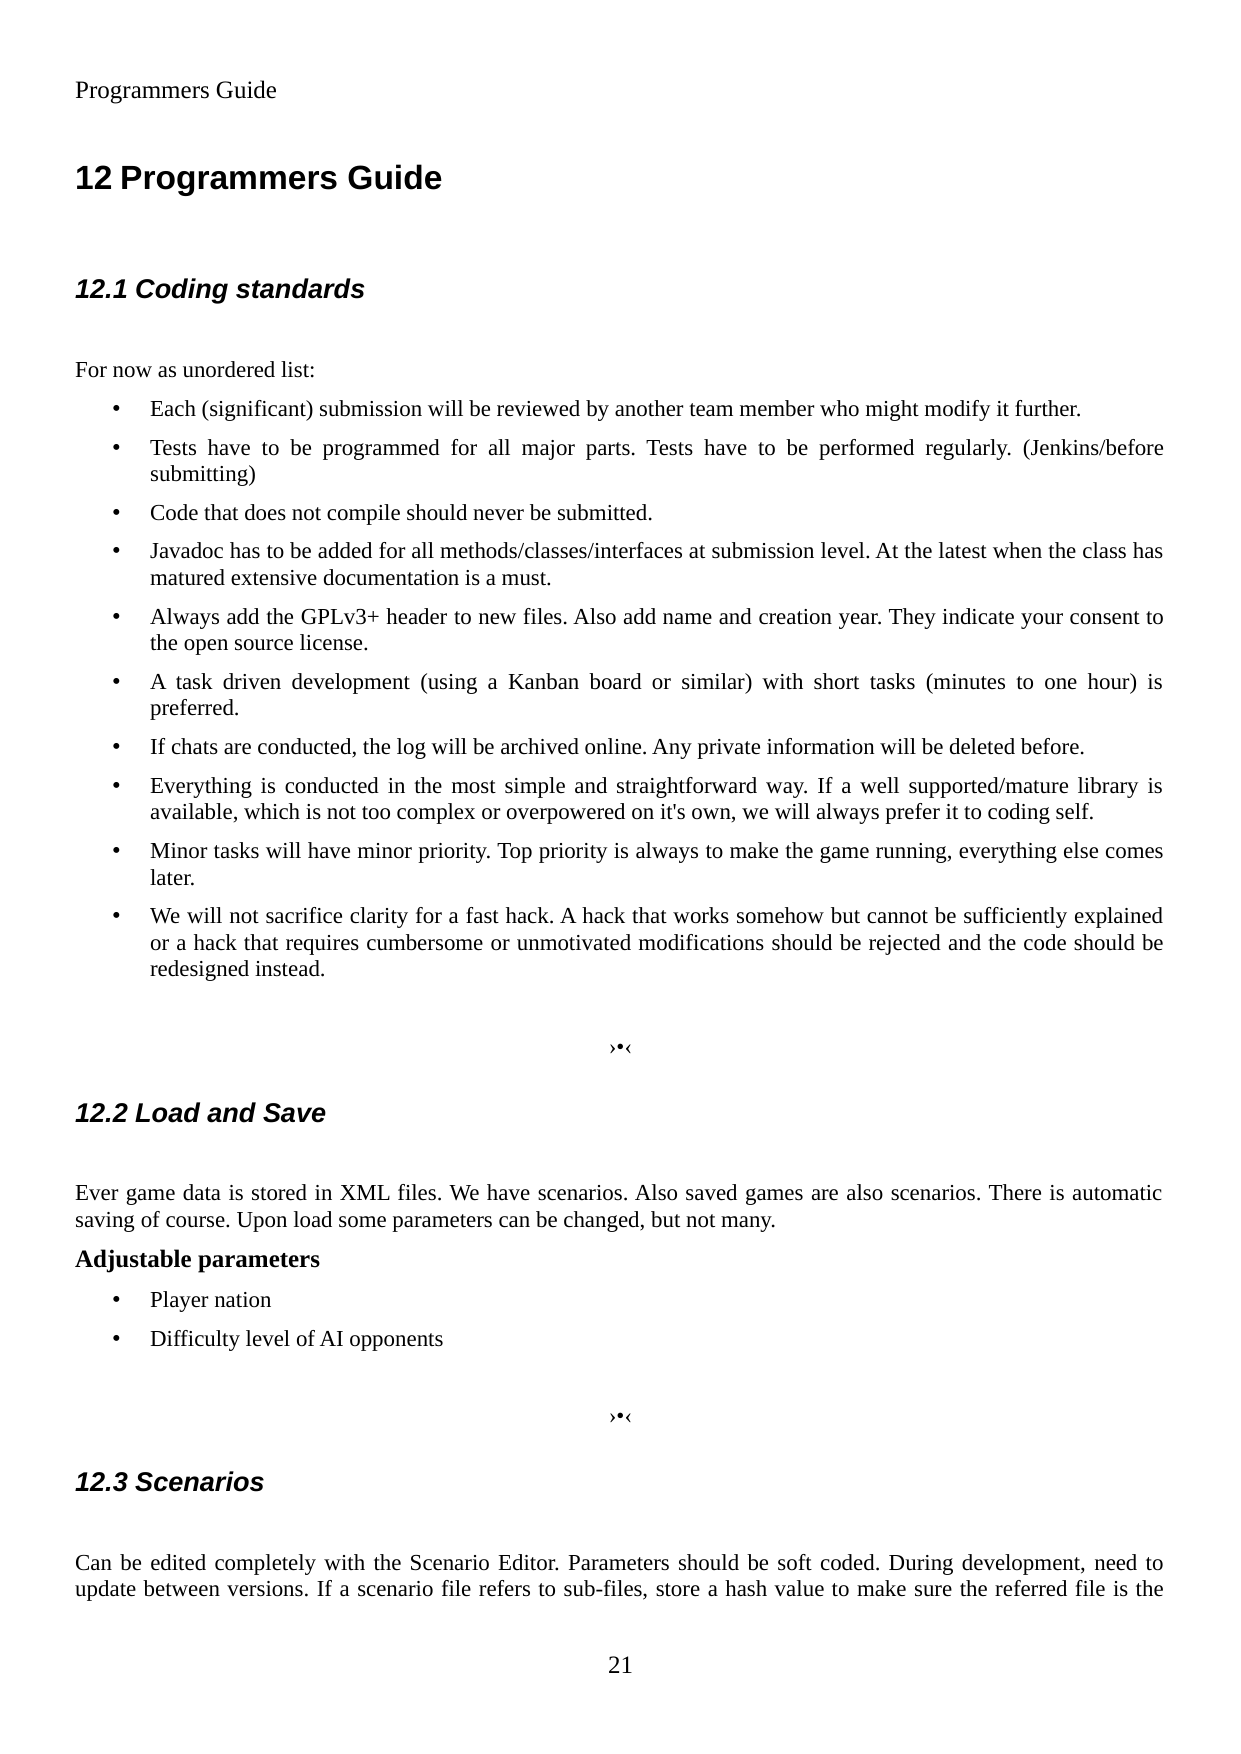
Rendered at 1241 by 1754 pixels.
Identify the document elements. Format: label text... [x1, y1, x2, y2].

list Minor tasks will have minor priority. Top priority is always to make the game running, everything else comes later. [112, 837, 1166, 890]
subtitle Load and Save [75, 1097, 1166, 1128]
list Tests have to be programmed for all major parts. Tests have to be performed regularly. (Jenkins/before submitting) [112, 433, 1166, 486]
list A task driven development (using a Kanban board or similar) with short tasks (minutes to one hour) is preferred. [112, 668, 1166, 721]
list Always add the GPLv3+ header to new files. Also add name and creation year. They indicate your consent to the open source license. [112, 603, 1166, 656]
list Player nation [112, 1286, 1166, 1312]
subtitle Scenarios [75, 1466, 1166, 1497]
subtitle Coding standards [75, 273, 1166, 304]
list Everything is conducted in the most simple and straightforward way. If a well supported/mature library is available, which is not too complex or overpowered on it's own, we will always prefer it to coding self. [112, 772, 1166, 825]
text ›•‹ [75, 1402, 1166, 1429]
text Can be edited completely with the Scenario Editor. Parameters should be soft coded. During development, need to update between versions. If a scenario file refers to sub-files, store a hash value to make sure the referred file is the [75, 1549, 1166, 1602]
list Each (significant) submission will be reviewed by another team member who might modify it further. [112, 395, 1166, 421]
subtitle Programmers Guide [75, 158, 1166, 197]
text Ever game data is stored in XML files. We have scenarios. Also saved games are also scenarios. There is automatic saving of course. Upon load some parameters can be changed, but not many. [75, 1179, 1166, 1232]
list Code that does not compile should never be submitted. [112, 499, 1166, 525]
list If chats are conducted, the log will be archived online. Any private information will be deleted before. [112, 733, 1166, 759]
text For now as unordered list: [75, 356, 1166, 382]
text ›•‹ [75, 1033, 1166, 1059]
list We will not sacrifice clarity for a fast hack. A hack that works somehow but cannot be sufficiently explained or a hack that requires cumbersome or unmotivated modifications should be rejected and the code should be redesigned instead. [112, 902, 1166, 982]
text Adjustable parameters [75, 1244, 1166, 1273]
list Javadoc has to be added for all methods/classes/interfaces at submission level. At the latest when the class has matured extensive documentation is a must. [112, 538, 1166, 590]
list Difficulty level of AI opponents [112, 1325, 1166, 1351]
